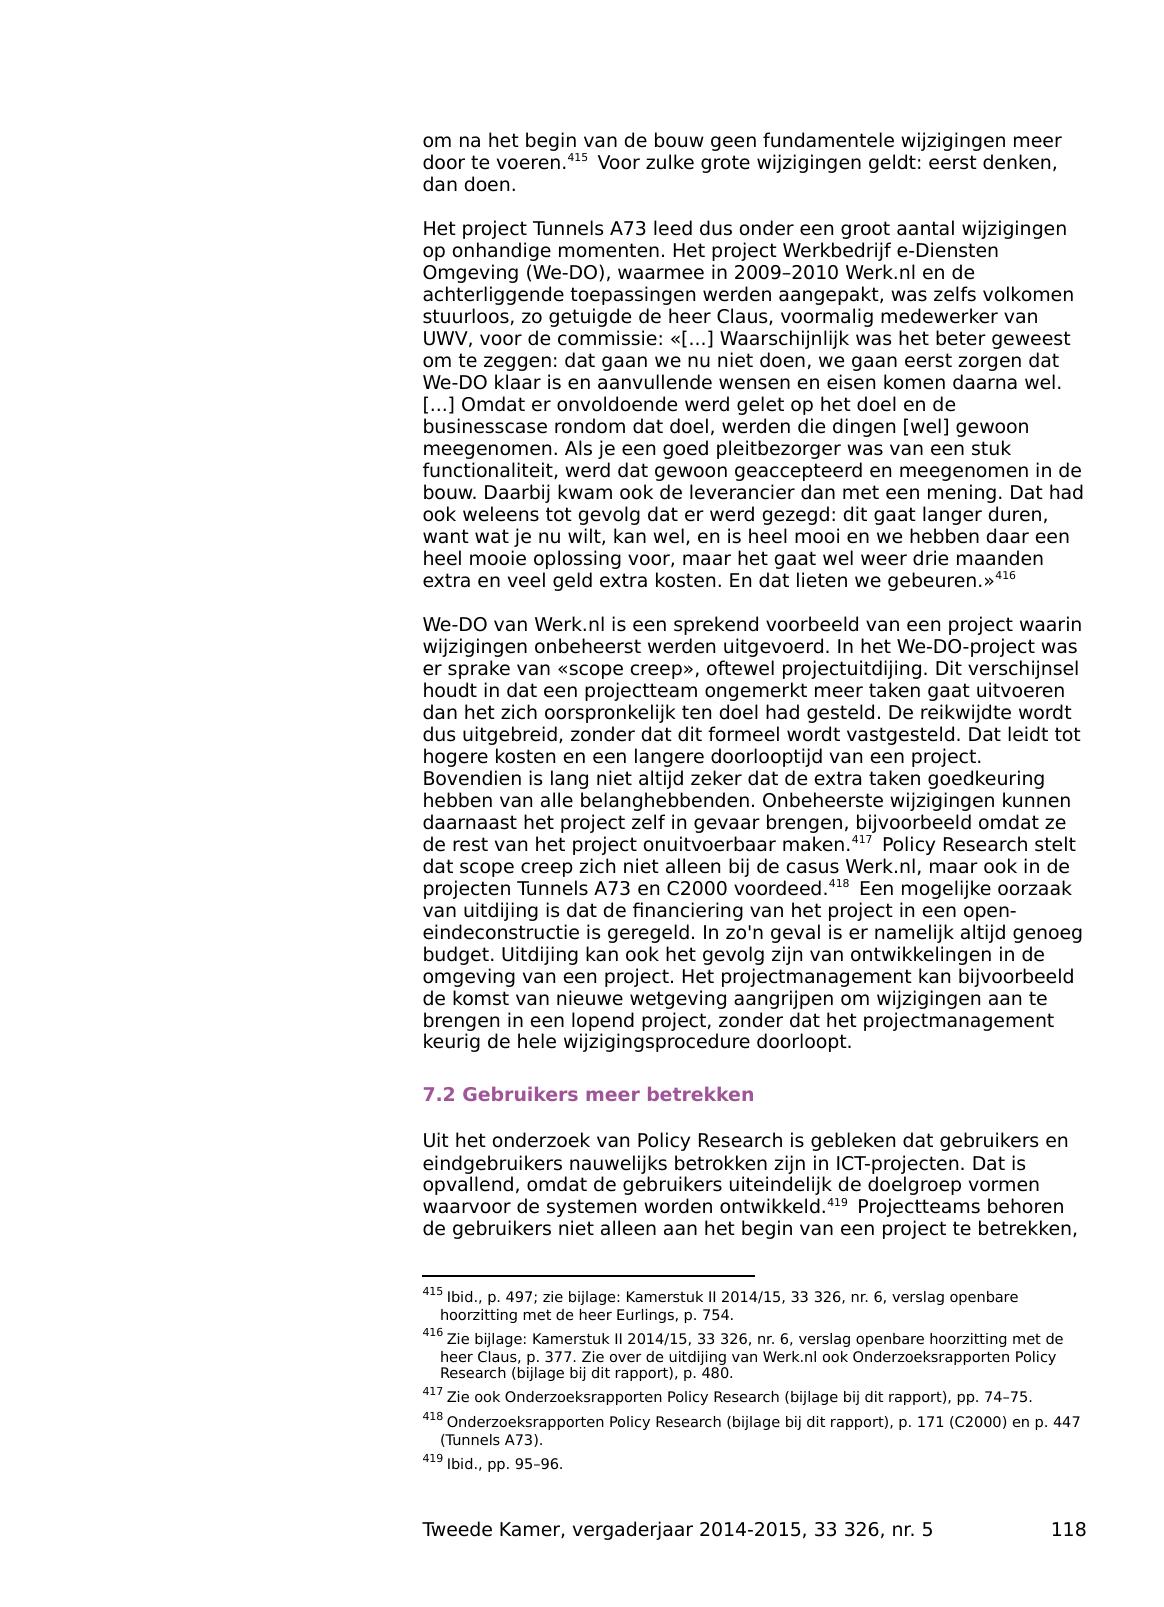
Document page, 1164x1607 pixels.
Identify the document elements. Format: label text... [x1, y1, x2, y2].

text Onderzoeksrapporten Policy Research (bijlage bij dit rapport), p. 171 (C2000) en p. 447 (Tunnels A73). [422, 1410, 1087, 1449]
text Zie bijlage: Kamerstuk II 2014/15, 33 326, nr. 6, verslag openbare hoorzitting met de heer Claus, p. 377. Zie over de uitdijing van Werk.nl ook Onderzoeksrapporten Policy Research (bijlage bij dit rapport), p. 480. [422, 1327, 1087, 1382]
text Ibid., pp. 95–96. [422, 1452, 1087, 1474]
text Het project Tunnels A73 leed dus onder een groot aantal wijzigingen op onhandige momenten. Het project Werkbedrijf e-Diensten Omgeving (We-DO), waarmee in 2009–2010 Werk.nl en de achterliggende toepassingen werden aangepakt, was zelfs volkomen stuurloos, zo getuigde de heer Claus, voormalig medewerker van UWV, voor de commissie: «[...] Waarschijnlijk was het beter geweest om te zeggen: dat gaan we nu niet doen, we gaan eerst zorgen dat We-DO klaar is en aanvullende wensen en eisen komen daarna wel. [...] Omdat er onvoldoende werd gelet op het doel en de businesscase rondom dat doel, werden die dingen [wel] gewoon meegenomen. Als je een goed pleitbezorger was van een stuk functionaliteit, werd dat gewoon geaccepteerd en meegenomen in de bouw. Daarbij kwam ook de leverancier dan met een mening. Dat had ook weleens tot gevolg dat er werd gezegd: dit gaat langer duren, want wat je nu wilt, kan wel, en is heel mooi en we hebben daar een heel mooie oplossing voor, maar het gaat wel weer drie maanden extra en veel geld extra kosten. En dat lieten we gebeuren.» [422, 218, 1087, 592]
text Uit het onderzoek van Policy Research is gebleken dat gebruikers en eindgebruikers nauwelijks betrokken zijn in ICT-projecten. Dat is opvallend, omdat de gebruikers uiteindelijk de doelgroep vormen waarvoor de systemen worden ontwikkeld. Projectteams behoren de gebruikers niet alleen aan het begin van een project te betrekken, [422, 1130, 1087, 1240]
subtitle 7.2 Gebruikers meer betrekken [422, 1083, 1087, 1105]
text Ibid., p. 497; zie bijlage: Kamerstuk II 2014/15, 33 326, nr. 6, verslag openbare hoorzitting met de heer Eurlings, p. 754. [422, 1285, 1087, 1324]
text Zie ook Onderzoeksrapporten Policy Research (bijlage bij dit rapport), pp. 74–75. [422, 1385, 1087, 1407]
text We-DO van Werk.nl is een sprekend voorbeeld van een project waarin wijzigingen onbeheerst werden uitgevoerd. In het We-DO-project was er sprake van «scope creep», oftewel projectuitdijing. Dit verschijnsel houdt in dat een projectteam ongemerkt meer taken gaat uitvoeren dan het zich oorspronkelijk ten doel had gesteld. De reikwijdte wordt dus uitgebreid, zonder dat dit formeel wordt vastgesteld. Dat leidt tot hogere kosten en een langere doorlooptijd van een project. Bovendien is lang niet altijd zeker dat de extra taken goedkeuring hebben van alle belanghebbenden. Onbeheerste wijzigingen kunnen daarnaast het project zelf in gevaar brengen, bijvoorbeeld omdat ze de rest van het project onuitvoerbaar maken. Policy Research stelt dat scope creep zich niet alleen bij de casus Werk.nl, maar ook in de projecten Tunnels A73 en C2000 voordeed. Een mogelijke oorzaak van uitdijing is dat de financiering van het project in een open-eindeconstructie is geregeld. In zo'n geval is er namelijk altijd genoeg budget. Uitdijing kan ook het gevolg zijn van ontwikkelingen in de omgeving van een project. Het projectmanagement kan bijvoorbeeld de komst van nieuwe wetgeving aangrijpen om wijzigingen aan te brengen in een lopend project, zonder dat het projectmanagement keurig de hele wijzigingsprocedure doorloopt. [422, 614, 1087, 1053]
text om na het begin van de bouw geen fundamentele wijzigingen meer door te voeren. Voor zulke grote wijzigingen geldt: eerst denken, dan doen. [422, 130, 1087, 196]
